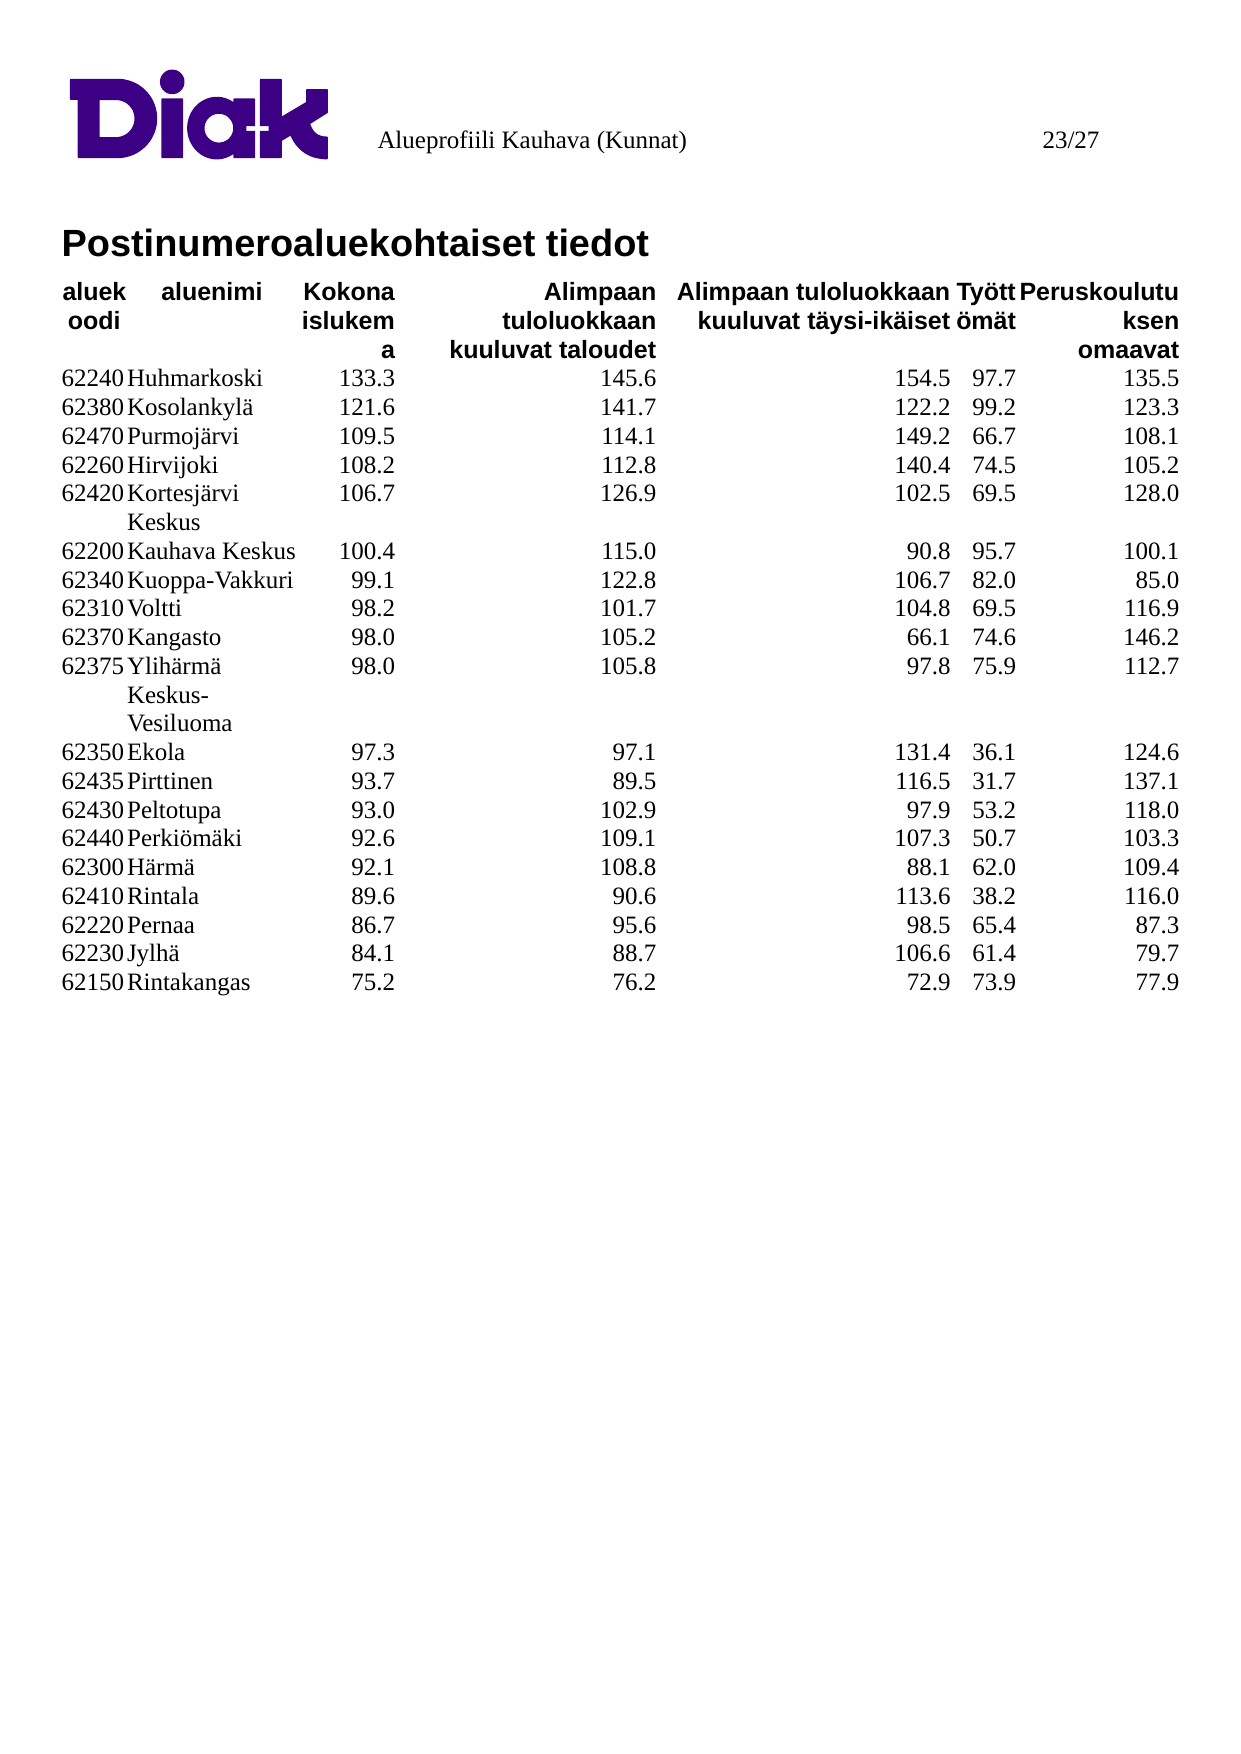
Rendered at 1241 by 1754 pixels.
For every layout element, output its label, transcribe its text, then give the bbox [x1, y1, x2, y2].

table_cell 112.8 [395, 450, 656, 478]
table_cell 61.4 [950, 939, 1016, 967]
table_cell 140.4 [656, 450, 950, 478]
table_cell 128.0 [1016, 479, 1179, 536]
table_cell 62380 [61, 392, 127, 421]
table_cell 122.8 [395, 565, 656, 593]
table_cell 154.5 [656, 364, 950, 392]
table_cell 77.9 [1016, 967, 1179, 996]
table_cell Perkiömäki [127, 824, 297, 852]
table_cell 104.8 [656, 594, 950, 622]
table_cell 66.7 [950, 421, 1016, 450]
table_header Alimpaan tuloluokkaan kuuluvat täysi-ikäiset [656, 277, 950, 363]
table_cell 53.2 [950, 795, 1016, 823]
table_cell 62220 [61, 910, 127, 938]
table_cell 135.5 [1016, 364, 1179, 392]
table_cell 62260 [61, 450, 127, 478]
table_cell 98.2 [297, 594, 395, 622]
table_cell 87.3 [1016, 910, 1179, 938]
table_cell 109.1 [395, 824, 656, 852]
table_cell 146.2 [1016, 622, 1179, 651]
table_cell 62440 [61, 824, 127, 852]
table_cell 84.1 [297, 939, 395, 967]
table_cell 98.0 [297, 651, 395, 737]
table_cell 62350 [61, 737, 127, 766]
table_cell Peltotupa [127, 795, 297, 823]
table_cell Purmojärvi [127, 421, 297, 450]
table_cell 92.6 [297, 824, 395, 852]
table_cell 62200 [61, 536, 127, 565]
table_header Peruskoulutuksen omaavat [1016, 277, 1179, 363]
table_cell 97.3 [297, 737, 395, 766]
table_cell Härmä [127, 852, 297, 881]
table_cell 149.2 [656, 421, 950, 450]
table_cell 92.1 [297, 852, 395, 881]
table_cell 97.7 [950, 364, 1016, 392]
table_cell 90.6 [395, 881, 656, 910]
table_cell 74.6 [950, 622, 1016, 651]
table_cell 93.0 [297, 795, 395, 823]
table_cell 141.7 [395, 392, 656, 421]
table_cell 73.9 [950, 967, 1016, 996]
table_cell 31.7 [950, 766, 1016, 795]
table_cell 69.5 [950, 594, 1016, 622]
table_cell 116.9 [1016, 594, 1179, 622]
table_header Työttömät [950, 277, 1016, 363]
table_cell 50.7 [950, 824, 1016, 852]
table_cell 66.1 [656, 622, 950, 651]
table_cell 88.7 [395, 939, 656, 967]
table_header Alimpaan tuloluokkaan kuuluvat taloudet [395, 277, 656, 363]
table_cell 123.3 [1016, 392, 1179, 421]
table_cell Kosolankylä [127, 392, 297, 421]
table_cell 106.7 [656, 565, 950, 593]
table_cell 126.9 [395, 479, 656, 536]
table_cell 69.5 [950, 479, 1016, 536]
table_cell 102.9 [395, 795, 656, 823]
table_cell 38.2 [950, 881, 1016, 910]
table_cell 89.6 [297, 881, 395, 910]
table_cell Pirttinen [127, 766, 297, 795]
table_cell 62430 [61, 795, 127, 823]
table_cell 97.1 [395, 737, 656, 766]
table_cell 62150 [61, 967, 127, 996]
table_cell 79.7 [1016, 939, 1179, 967]
table_cell 76.2 [395, 967, 656, 996]
table_cell 131.4 [656, 737, 950, 766]
table_cell 98.0 [297, 622, 395, 651]
table_cell 108.8 [395, 852, 656, 881]
table_cell 109.5 [297, 421, 395, 450]
table_cell 97.9 [656, 795, 950, 823]
table_cell Rintakangas [127, 967, 297, 996]
table_cell Hirvijoki [127, 450, 297, 478]
table_header aluekoodi [61, 277, 127, 363]
table_cell 62240 [61, 364, 127, 392]
table_cell 89.5 [395, 766, 656, 795]
table_cell 109.4 [1016, 852, 1179, 881]
table_cell 105.8 [395, 651, 656, 737]
table_cell 122.2 [656, 392, 950, 421]
table_cell 72.9 [656, 967, 950, 996]
table_cell 82.0 [950, 565, 1016, 593]
table_cell 118.0 [1016, 795, 1179, 823]
table_cell 95.7 [950, 536, 1016, 565]
table_cell 86.7 [297, 910, 395, 938]
table_cell Pernaa [127, 910, 297, 938]
table_header Kokonaislukema [297, 277, 395, 363]
table_cell 106.6 [656, 939, 950, 967]
table_cell 75.9 [950, 651, 1016, 737]
table_cell 62300 [61, 852, 127, 881]
table_cell Rintala [127, 881, 297, 910]
table_cell 137.1 [1016, 766, 1179, 795]
table_cell 75.2 [297, 967, 395, 996]
table_cell 106.7 [297, 479, 395, 536]
table_cell 124.6 [1016, 737, 1179, 766]
table_cell 121.6 [297, 392, 395, 421]
table_cell 62340 [61, 565, 127, 593]
table_cell 62.0 [950, 852, 1016, 881]
table_cell 62310 [61, 594, 127, 622]
table_cell 97.8 [656, 651, 950, 737]
table_cell 116.0 [1016, 881, 1179, 910]
table_cell 114.1 [395, 421, 656, 450]
table_cell 98.5 [656, 910, 950, 938]
table_cell 90.8 [656, 536, 950, 565]
table_cell 115.0 [395, 536, 656, 565]
table_cell 62375 [61, 651, 127, 737]
table_cell 62410 [61, 881, 127, 910]
table_cell 85.0 [1016, 565, 1179, 593]
table_cell Kuoppa-Vakkuri [127, 565, 297, 593]
table_cell 93.7 [297, 766, 395, 795]
table_cell 105.2 [395, 622, 656, 651]
table_cell 65.4 [950, 910, 1016, 938]
table_cell 62230 [61, 939, 127, 967]
table_cell 95.6 [395, 910, 656, 938]
table_cell Jylhä [127, 939, 297, 967]
table_cell 133.3 [297, 364, 395, 392]
table_cell 102.5 [656, 479, 950, 536]
table_header aluenimi [127, 277, 297, 363]
table_cell 62435 [61, 766, 127, 795]
subtitle Postinumeroaluekohtaiset tiedot [61, 221, 1179, 265]
table_cell Kangasto [127, 622, 297, 651]
table_cell 62420 [61, 479, 127, 536]
table_cell 108.1 [1016, 421, 1179, 450]
table_cell 100.1 [1016, 536, 1179, 565]
table_cell 62470 [61, 421, 127, 450]
table_cell 101.7 [395, 594, 656, 622]
table_cell Kauhava Keskus [127, 536, 297, 565]
table_cell 113.6 [656, 881, 950, 910]
table_cell 99.1 [297, 565, 395, 593]
table_cell Ylihärmä Keskus-Vesiluoma [127, 651, 297, 737]
table_cell Voltti [127, 594, 297, 622]
table_cell 105.2 [1016, 450, 1179, 478]
table_cell 88.1 [656, 852, 950, 881]
table_cell 99.2 [950, 392, 1016, 421]
table_cell 62370 [61, 622, 127, 651]
table_cell 145.6 [395, 364, 656, 392]
table_cell Kortesjärvi Keskus [127, 479, 297, 536]
table_cell 103.3 [1016, 824, 1179, 852]
table_cell 100.4 [297, 536, 395, 565]
table_cell 107.3 [656, 824, 950, 852]
table_cell 36.1 [950, 737, 1016, 766]
table_cell 112.7 [1016, 651, 1179, 737]
table_cell 116.5 [656, 766, 950, 795]
table_cell 108.2 [297, 450, 395, 478]
table_cell Ekola [127, 737, 297, 766]
table_cell Huhmarkoski [127, 364, 297, 392]
table_cell 74.5 [950, 450, 1016, 478]
